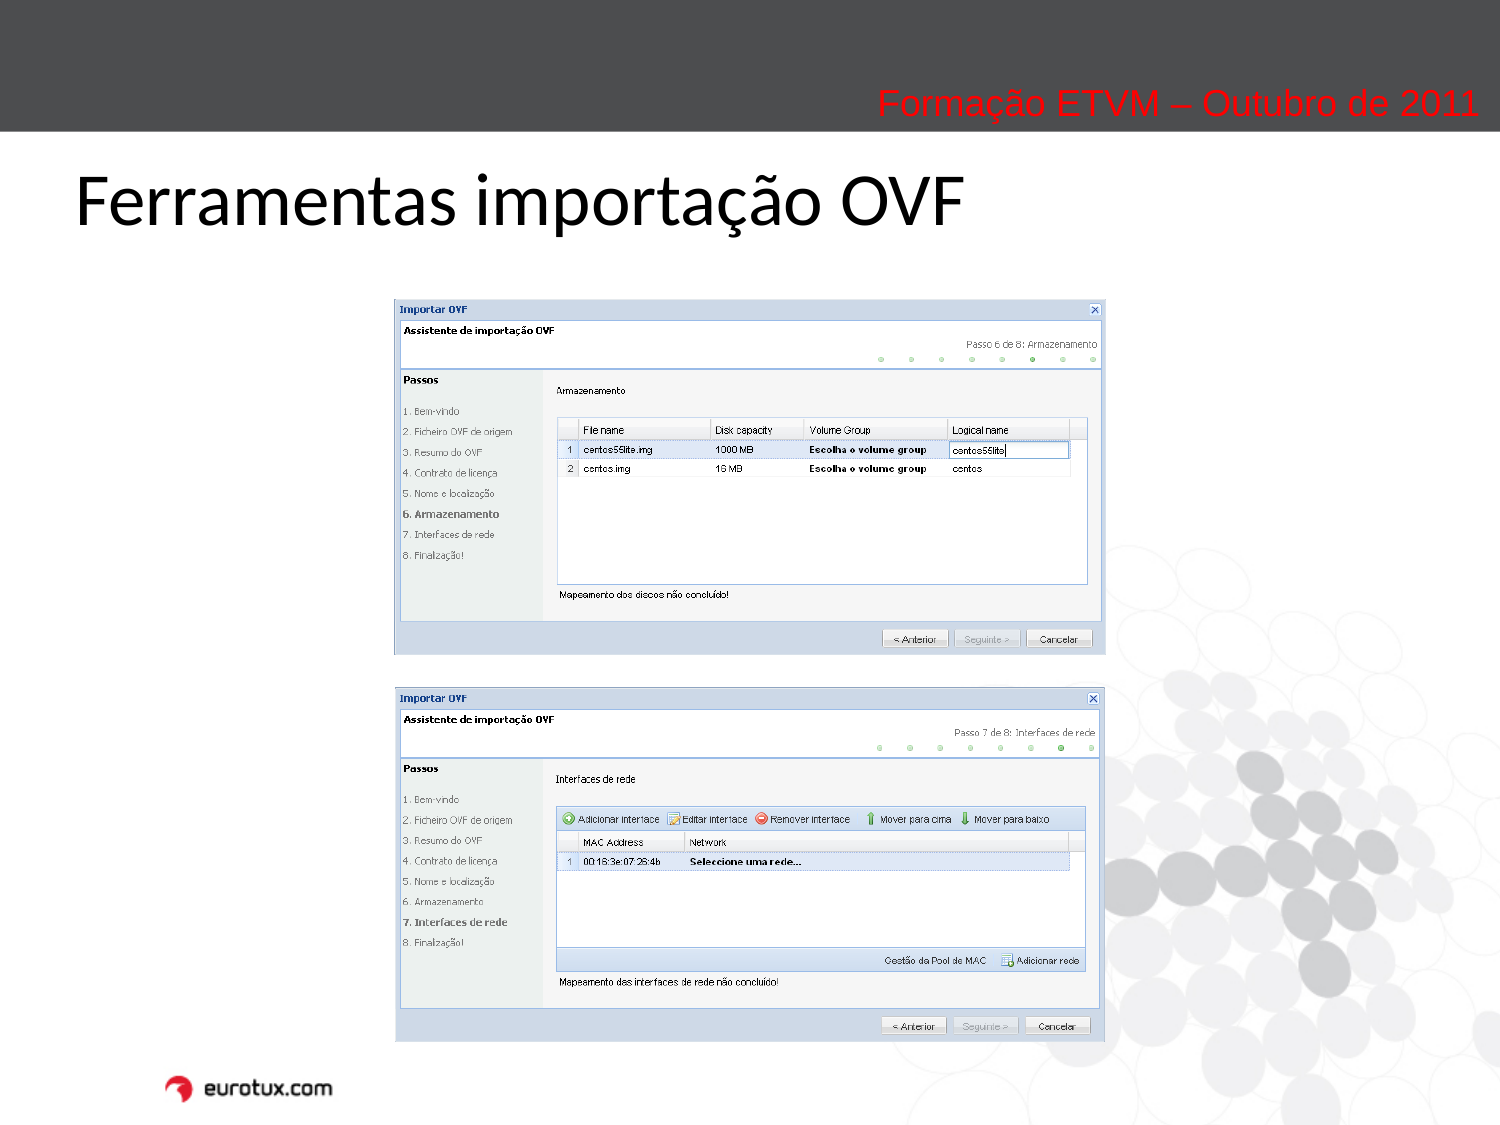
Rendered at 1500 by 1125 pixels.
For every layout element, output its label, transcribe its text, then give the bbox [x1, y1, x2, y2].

title Ferramentas importação OVF [75, 112, 1425, 301]
picture [0, 0, 1500, 1125]
